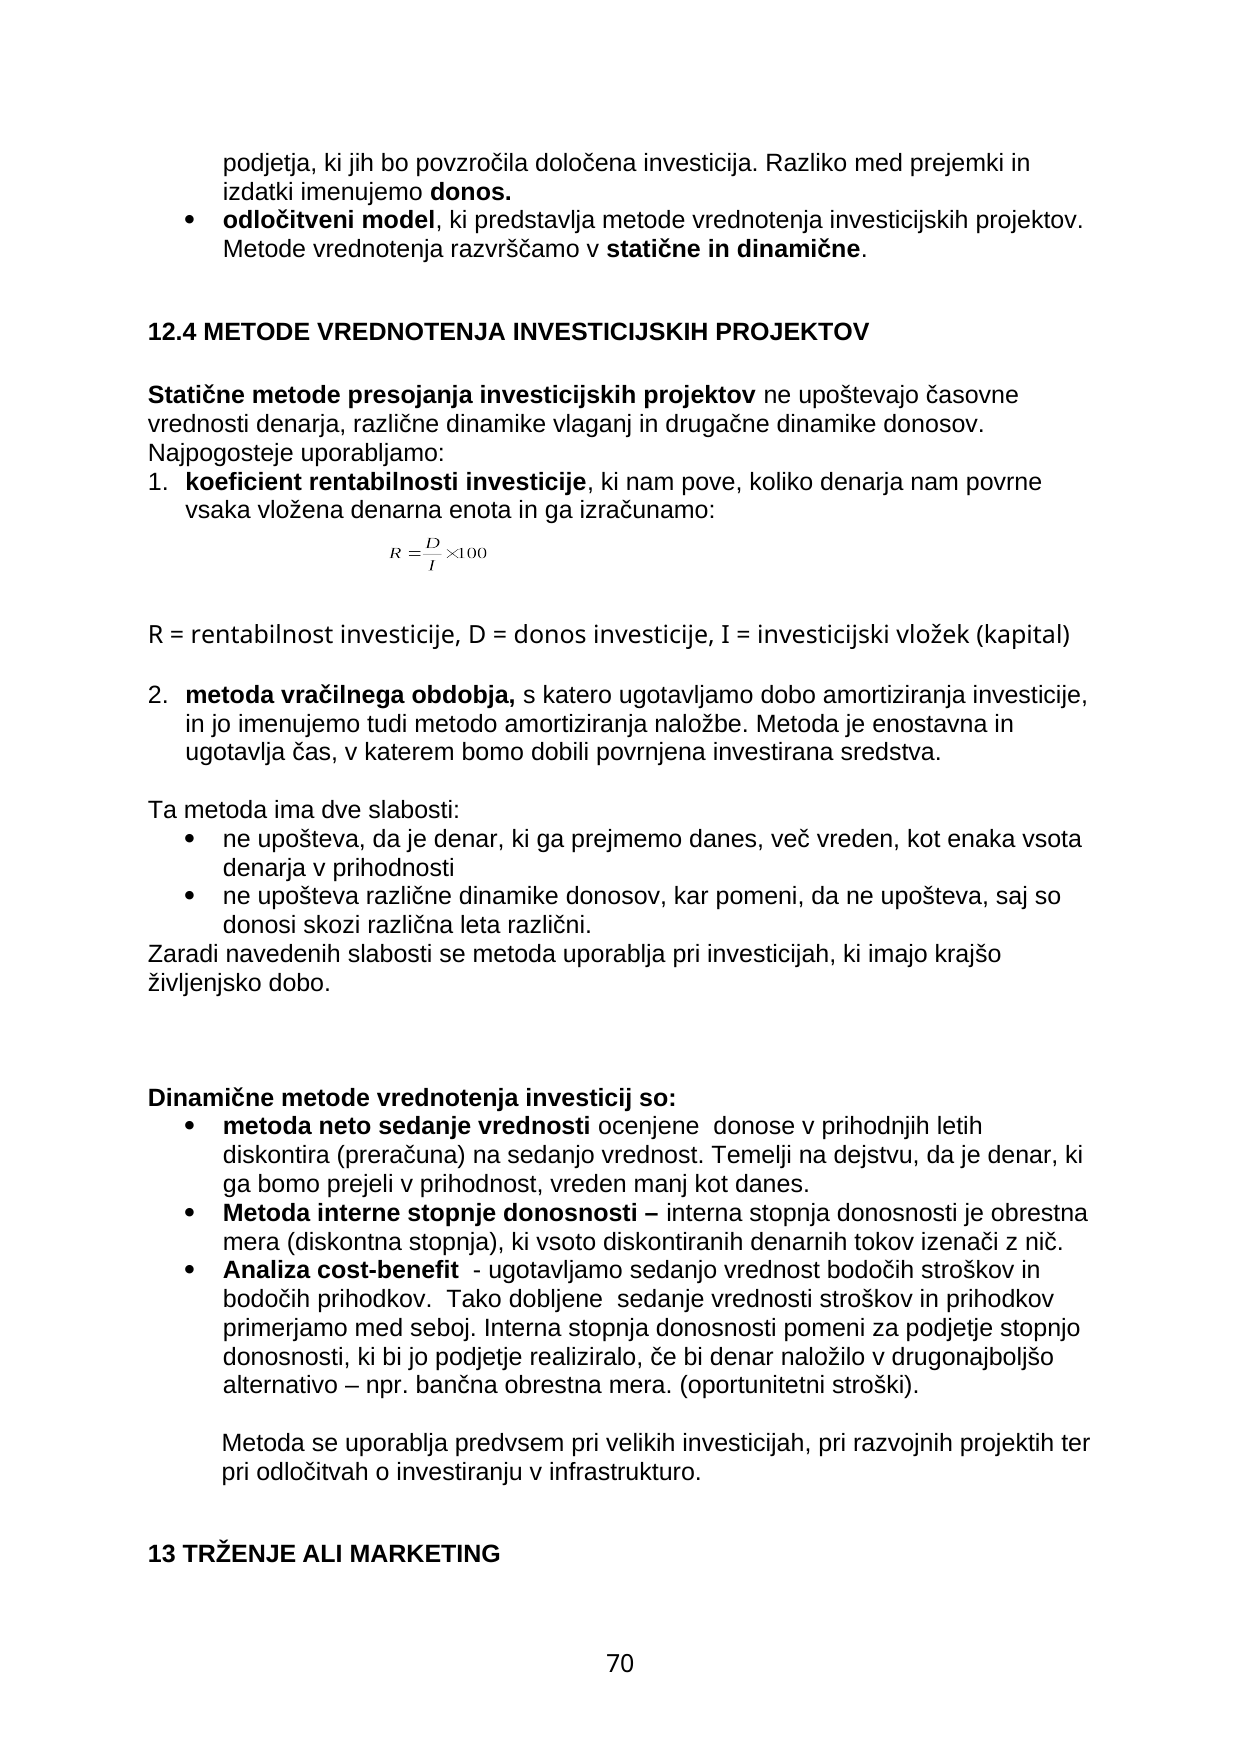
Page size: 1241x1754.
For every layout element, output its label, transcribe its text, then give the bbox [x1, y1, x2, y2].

text R = rentabilnost investicije, D = donos investicije, I = investicijski vložek (kapital) [148, 617, 1092, 651]
text Statične metode presojanja investicijskih projektov ne upoštevajo časovne vrednosti denarja, različne dinamike vlaganj in drugačne dinamike donosov. Najpogosteje uporabljamo: [148, 380, 1092, 467]
subtitle 13 TRŽENJE ALI MARKETING [148, 1539, 1092, 1568]
text Ta metoda ima dve slabosti: [148, 795, 1092, 824]
text Dinamične metode vrednotenja investicij so: [148, 1083, 1092, 1111]
list ne upošteva, da je denar, ki ga prejmemo danes, več vreden, kot enaka vsota denarja v prihodnosti [185, 824, 1092, 881]
list koeficient rentabilnosti investicije, ki nam pove, koliko denarja nam povrne vsaka vložena denarna enota in ga izračunamo: [148, 467, 1092, 524]
list metoda neto sedanje vrednosti ocenjene donose v prihodnjih letih diskontira (preračuna) na sedanjo vrednost. Temelji na dejstvu, da je denar, ki ga bomo prejeli v prihodnost, vreden manj kot danes. [185, 1111, 1092, 1198]
text Zaradi navedenih slabosti se metoda uporablja pri investicijah, ki imajo krajšo življenjsko dobo. [148, 939, 1092, 996]
list Analiza cost-benefit - ugotavljamo sedanjo vrednost bodočih stroškov in bodočih prihodkov. Tako dobljene sedanje vrednosti stroškov in prihodkov primerjamo med seboj. Interna stopnja donosnosti pomeni za podjetje stopnjo donosnosti, ki bi jo podjetje realiziralo, če bi denar naložilo v drugonajboljšo alternativo – npr. bančna obrestna mera. (oportunitetni stroški). [185, 1255, 1092, 1399]
list ne upošteva različne dinamike donosov, kar pomeni, da ne upošteva, saj so donosi skozi različna leta različni. [185, 881, 1092, 939]
list odločitveni model, ki predstavlja metode vrednotenja investicijskih projektov. Metode vrednotenja razvrščamo v statične in dinamične. [185, 205, 1092, 263]
list podjetja, ki jih bo povzročila določena investicija. Razliko med prejemki in izdatki imenujemo donos. [185, 148, 1092, 205]
list metoda vračilnega obdobja, s katero ugotavljamo dobo amortiziranja investicije, in jo imenujemo tudi metodo amortiziranja naložbe. Metoda je enostavna in ugotavlja čas, v katerem bomo dobili povrnjena investirana sredstva. [148, 680, 1092, 766]
subtitle 12.4 METODE VREDNOTENJA INVESTICIJSKIH PROJEKTOV [148, 317, 1092, 345]
list Metoda interne stopnje donosnosti – interna stopnja donosnosti je obrestna mera (diskontna stopnja), ki vsoto diskontiranih denarnih tokov izenači z nič. [185, 1198, 1092, 1255]
text Metoda se uporablja predvsem pri velikih investicijah, pri razvojnih projektih ter pri odločitvah o investiranju v infrastrukturo. [221, 1428, 1092, 1485]
